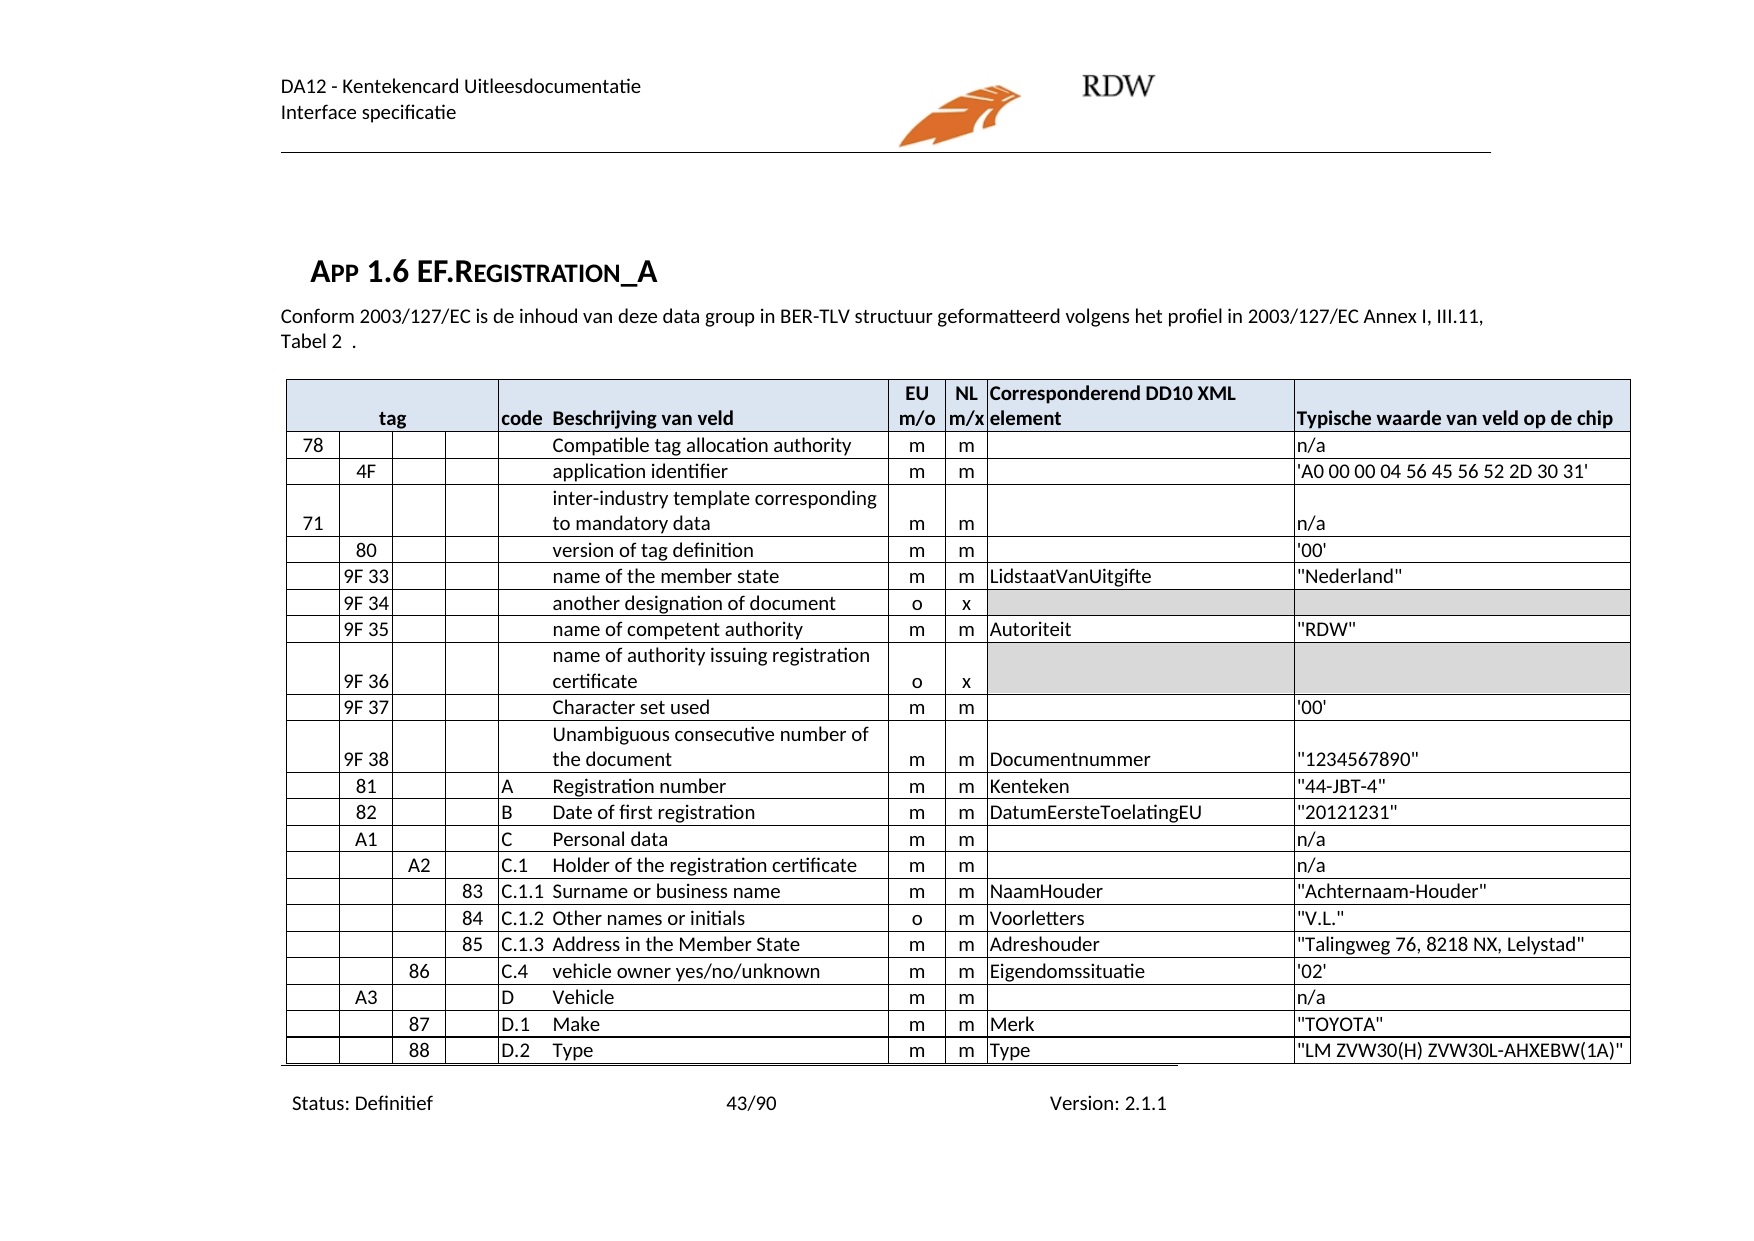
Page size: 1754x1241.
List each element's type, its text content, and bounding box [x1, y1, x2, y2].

table_cell x [946, 643, 987, 693]
table_cell [287, 643, 339, 693]
table_cell Vehicle [550, 985, 888, 1010]
table_cell o [889, 590, 945, 615]
table_cell LidstaatVanUitgifte [988, 563, 1294, 589]
table_cell m [889, 985, 945, 1010]
table_header Typische waarde van veld op de chip [1295, 380, 1630, 431]
table_cell [988, 590, 1294, 615]
table_cell Voorletters [988, 905, 1294, 931]
table_cell '00' [1295, 695, 1630, 720]
table_cell 9F 38 [340, 721, 392, 772]
table_cell n/a [1295, 485, 1630, 536]
table_cell [393, 459, 445, 484]
table_cell [446, 1038, 498, 1063]
table_cell [988, 826, 1294, 851]
table_cell Holder of the registration certificate [550, 852, 888, 878]
table_cell [499, 590, 550, 615]
table_cell m [946, 958, 987, 983]
table_cell 86 [393, 958, 445, 983]
table_cell [340, 1038, 392, 1063]
table_cell Kenteken [988, 773, 1294, 798]
table_cell [393, 826, 445, 851]
table_cell D [499, 985, 550, 1010]
table_cell m [889, 537, 945, 562]
table_cell [988, 432, 1294, 457]
table_cell NaamHouder [988, 879, 1294, 904]
table_cell [988, 695, 1294, 720]
table_cell Compatible tag allocation authority [550, 432, 888, 457]
table_cell o [889, 643, 945, 693]
table_cell m [889, 432, 945, 457]
table_cell Merk [988, 1011, 1294, 1036]
table_cell Make [550, 1011, 888, 1036]
table_cell [499, 432, 550, 457]
table_cell "20121231" [1295, 799, 1630, 825]
table_cell [340, 932, 392, 957]
table_cell m [946, 773, 987, 798]
table_cell Adreshouder [988, 932, 1294, 957]
table_cell [446, 773, 498, 798]
table_cell 9F 37 [340, 695, 392, 720]
table_cell "44-JBT-4" [1295, 773, 1630, 798]
table_cell 4F [340, 459, 392, 484]
table_cell n/a [1295, 826, 1630, 851]
table_cell [446, 826, 498, 851]
table_cell Other names or initials [550, 905, 888, 931]
table_cell "TOYOTA" [1295, 1011, 1630, 1036]
table_cell m [946, 459, 987, 484]
table_cell 9F 34 [340, 590, 392, 615]
table_cell Registration number [550, 773, 888, 798]
table_cell [446, 432, 498, 457]
text Conform 2003/127/EC is de inhoud van deze data group in BER-TLV structuur geformatteerd volgens het profiel in 2003/127/EC Annex I, III.11, Tabel 2 [1]. [281, 303, 1491, 354]
table_cell [393, 773, 445, 798]
table_cell C.4 [499, 958, 550, 983]
table_cell 88 [393, 1038, 445, 1063]
table_cell [340, 1011, 392, 1036]
table_cell [287, 1011, 339, 1036]
table_cell [340, 905, 392, 931]
table_cell [287, 905, 339, 931]
table_cell m [946, 799, 987, 825]
table_cell m [946, 932, 987, 957]
table_cell [393, 799, 445, 825]
table_cell A [499, 773, 550, 798]
table_cell [287, 985, 339, 1010]
table_cell m [889, 932, 945, 957]
table_cell Surname or business name [550, 879, 888, 904]
table_cell Character set used [550, 695, 888, 720]
table_cell "Talingweg 76, 8218 NX, Lelystad" [1295, 932, 1630, 957]
table_cell Unambiguous consecutive number of the document [550, 721, 888, 772]
table_cell n/a [1295, 985, 1630, 1010]
table_cell 9F 35 [340, 616, 392, 642]
table_cell 81 [340, 773, 392, 798]
table_cell 'A0 00 00 04 56 45 56 52 2D 30 31' [1295, 459, 1630, 484]
table_cell [446, 721, 498, 772]
table_cell Date of first registration [550, 799, 888, 825]
table_cell [393, 432, 445, 457]
table_cell m [946, 432, 987, 457]
table_cell m [889, 879, 945, 904]
table_cell '00' [1295, 537, 1630, 562]
table_cell m [946, 879, 987, 904]
table_cell A2 [393, 852, 445, 878]
table_cell [393, 695, 445, 720]
table_cell A3 [340, 985, 392, 1010]
table_cell m [889, 773, 945, 798]
table_cell C.1 [499, 852, 550, 878]
table_cell Autoriteit [988, 616, 1294, 642]
table_cell C.1.1 [499, 879, 550, 904]
table_cell [287, 958, 339, 983]
table_cell [393, 721, 445, 772]
table_cell name of authority issuing registration certificate [550, 643, 888, 693]
table_header EU m/o [889, 380, 945, 431]
table_cell m [946, 695, 987, 720]
table_cell 9F 36 [340, 643, 392, 693]
table_cell [499, 537, 550, 562]
table_cell [287, 773, 339, 798]
table_cell [393, 537, 445, 562]
table_cell m [889, 1038, 945, 1063]
table_cell [287, 459, 339, 484]
table_cell "LM ZVW30(H) ZVW30L-AHXEBW(1A)" [1295, 1038, 1630, 1063]
table_cell C [499, 826, 550, 851]
table_cell [446, 799, 498, 825]
table_cell m [946, 485, 987, 536]
table_cell [1295, 643, 1630, 693]
table_cell m [946, 721, 987, 772]
table_cell [287, 932, 339, 957]
table_cell D.1 [499, 1011, 550, 1036]
table_cell m [889, 958, 945, 983]
table_cell [446, 695, 498, 720]
table_cell [446, 643, 498, 693]
table_cell 85 [446, 932, 498, 957]
table_cell [988, 485, 1294, 536]
table_cell m [889, 721, 945, 772]
table_cell [499, 459, 550, 484]
table_cell [393, 485, 445, 536]
table_cell [340, 432, 392, 457]
table_cell "V.L." [1295, 905, 1630, 931]
table_cell 87 [393, 1011, 445, 1036]
table_cell [287, 563, 339, 589]
table_cell m [946, 537, 987, 562]
table_cell 84 [446, 905, 498, 931]
table_cell [1295, 590, 1630, 615]
table_cell [446, 1011, 498, 1036]
table_cell "Achternaam-Houder" [1295, 879, 1630, 904]
table_cell m [946, 905, 987, 931]
table_cell m [889, 799, 945, 825]
table_cell [499, 721, 550, 772]
table_cell [499, 616, 550, 642]
table_cell m [946, 852, 987, 878]
table_cell m [946, 563, 987, 589]
table_cell [287, 879, 339, 904]
table_cell n/a [1295, 852, 1630, 878]
table_cell x [946, 590, 987, 615]
table_cell [340, 958, 392, 983]
table_cell [393, 879, 445, 904]
table_cell application identifier [550, 459, 888, 484]
table_cell 9F 33 [340, 563, 392, 589]
table_cell [393, 905, 445, 931]
table_cell m [889, 852, 945, 878]
table_cell DatumEersteToelatingEU [988, 799, 1294, 825]
table_cell m [946, 826, 987, 851]
table_header tag [287, 380, 498, 431]
table_cell vehicle owner yes/no/unknown [550, 958, 888, 983]
table_cell [446, 563, 498, 589]
table_cell Type [988, 1038, 1294, 1063]
table_cell C.1.3 [499, 932, 550, 957]
table_cell m [946, 985, 987, 1010]
table_cell [287, 721, 339, 772]
table_cell 80 [340, 537, 392, 562]
table_cell B [499, 799, 550, 825]
table_cell [393, 932, 445, 957]
table_header code [499, 380, 550, 431]
table_cell m [889, 616, 945, 642]
table_cell [988, 537, 1294, 562]
table_cell [988, 643, 1294, 693]
table_cell 78 [287, 432, 339, 457]
table_cell [446, 958, 498, 983]
table_cell m [946, 1038, 987, 1063]
table_cell "1234567890" [1295, 721, 1630, 772]
table_cell m [889, 1011, 945, 1036]
table_cell [446, 616, 498, 642]
table_cell n/a [1295, 432, 1630, 457]
table_cell [988, 985, 1294, 1010]
table_cell [287, 537, 339, 562]
table_cell [446, 985, 498, 1010]
table_cell [988, 459, 1294, 484]
table_cell [499, 485, 550, 536]
table_cell 83 [446, 879, 498, 904]
table_cell [988, 852, 1294, 878]
table_cell [393, 616, 445, 642]
table_header NL m/x [946, 380, 987, 431]
table_cell version of tag definition [550, 537, 888, 562]
table_cell D.2 [499, 1038, 550, 1063]
table_cell [340, 852, 392, 878]
table_cell [393, 643, 445, 693]
table_cell [287, 695, 339, 720]
table_header Beschrijving van veld [550, 380, 888, 431]
table_cell A1 [340, 826, 392, 851]
table_cell Eigendomssituatie [988, 958, 1294, 983]
table_cell Documentnummer [988, 721, 1294, 772]
table_cell m [889, 485, 945, 536]
table_cell m [889, 459, 945, 484]
table_cell [287, 1038, 339, 1063]
table_cell [393, 985, 445, 1010]
table_cell o [889, 905, 945, 931]
table_cell [446, 590, 498, 615]
table_cell 82 [340, 799, 392, 825]
table_cell 71 [287, 485, 339, 536]
table_cell name of competent authority [550, 616, 888, 642]
table_cell '02' [1295, 958, 1630, 983]
table_cell m [889, 826, 945, 851]
table_cell m [946, 1011, 987, 1036]
table_cell [287, 799, 339, 825]
table_cell [287, 852, 339, 878]
table_cell [287, 590, 339, 615]
table_cell [393, 590, 445, 615]
table_cell [340, 879, 392, 904]
table_cell Personal data [550, 826, 888, 851]
table_cell C.1.2 [499, 905, 550, 931]
table_cell [287, 616, 339, 642]
table_cell m [889, 695, 945, 720]
table_cell inter-industry template corresponding to mandatory data [550, 485, 888, 536]
table_cell [287, 826, 339, 851]
table_cell [446, 537, 498, 562]
table_cell [446, 852, 498, 878]
table_cell [499, 563, 550, 589]
table_cell m [946, 616, 987, 642]
table_cell another designation of document [550, 590, 888, 615]
table_header Corresponderend DD10 XML element [988, 380, 1294, 431]
table_cell "RDW" [1295, 616, 1630, 642]
table_cell [340, 485, 392, 536]
list EF.Registration_A [310, 249, 1491, 290]
table_cell [499, 643, 550, 693]
table_cell [446, 459, 498, 484]
table_cell [446, 485, 498, 536]
table_cell name of the member state [550, 563, 888, 589]
table_cell [499, 695, 550, 720]
table_cell Address in the Member State [550, 932, 888, 957]
table_cell [393, 563, 445, 589]
table_cell Type [550, 1038, 888, 1063]
table_cell "Nederland" [1295, 563, 1630, 589]
table_cell m [889, 563, 945, 589]
